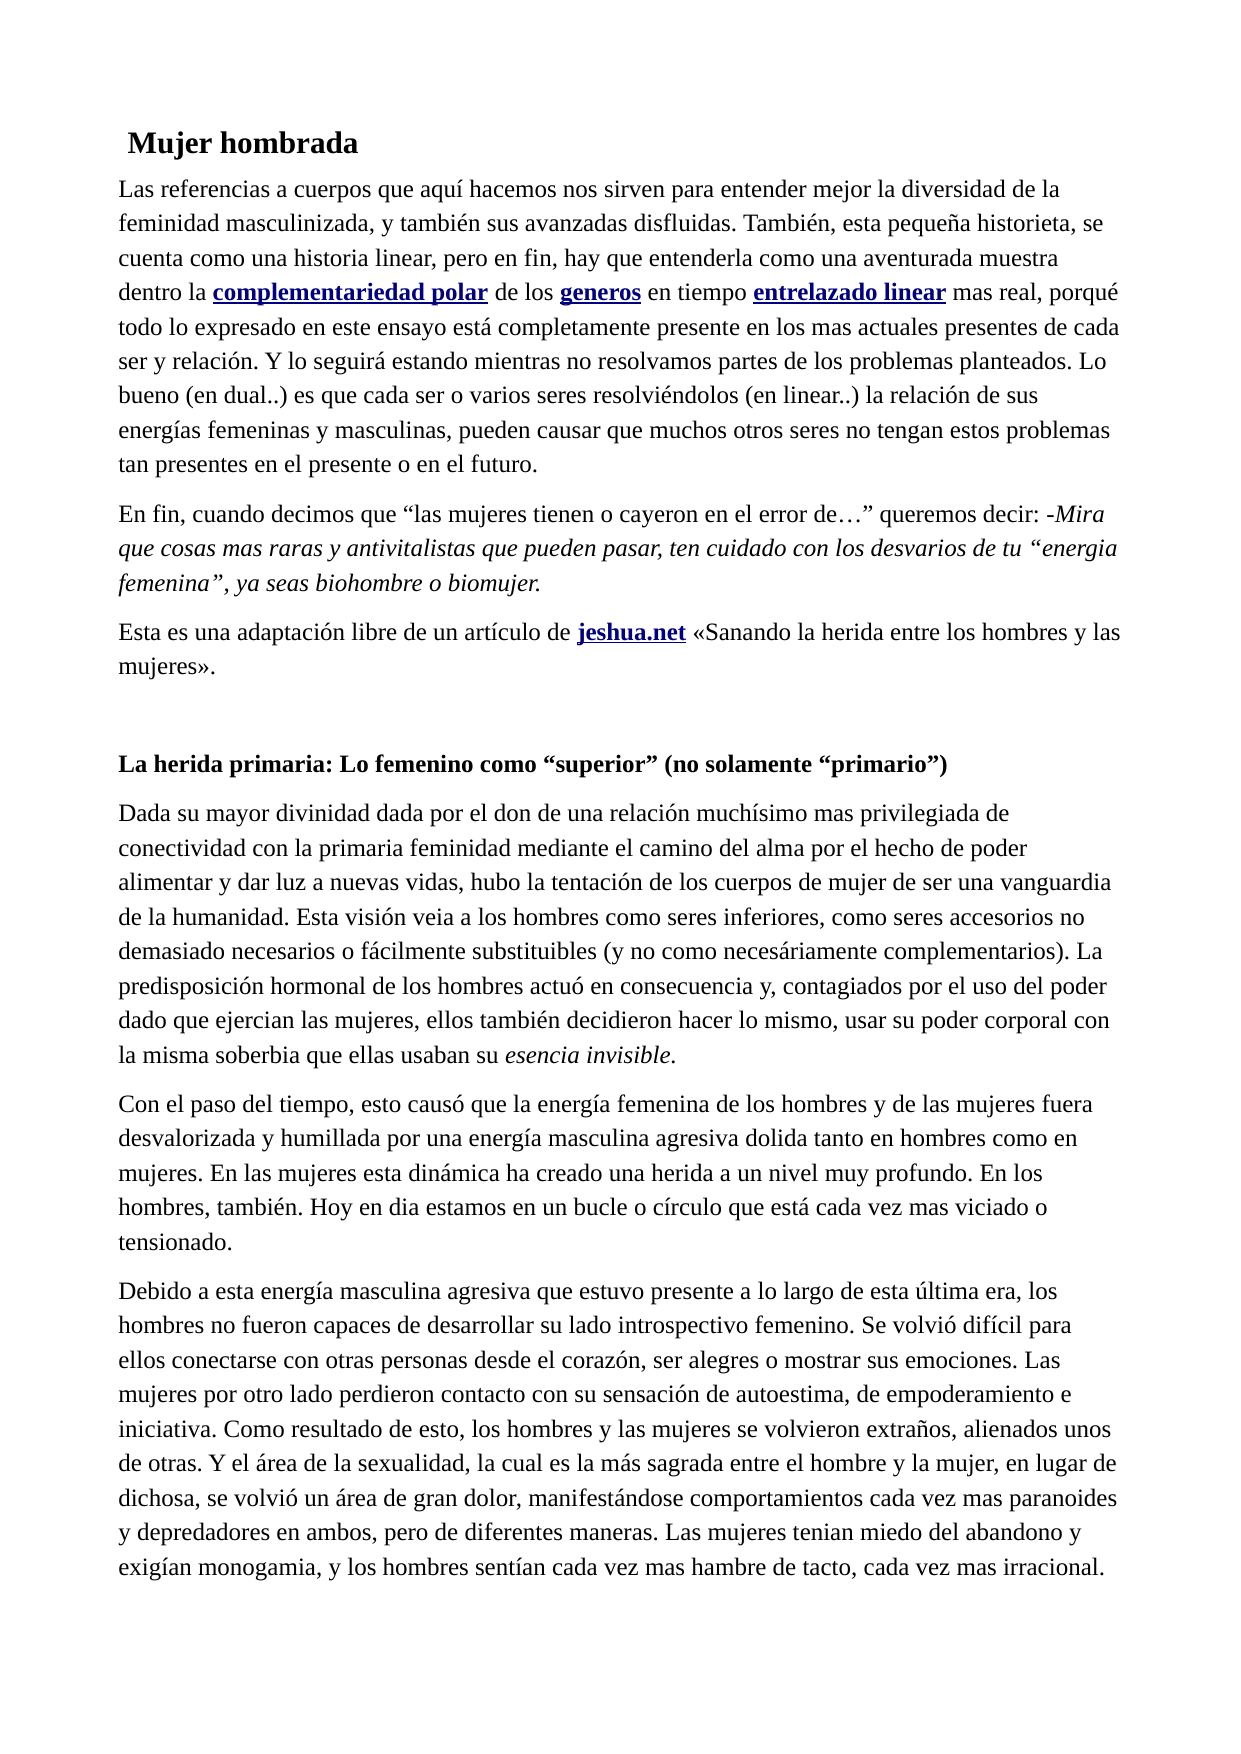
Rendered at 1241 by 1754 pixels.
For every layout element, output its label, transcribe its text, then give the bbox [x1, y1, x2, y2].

text Con el paso del tiempo, esto causó que la energía femenina de los hombres y de las mujeres fuera desvalorizada y humillada por una energía masculina agresiva dolida tanto en hombres como en mujeres. En las mujeres esta dinámica ha creado una herida a un nivel muy profundo. En los hombres, también. Hoy en dia estamos en un bucle o círculo que está cada vez mas viciado o tensionado. [118, 1089, 1122, 1255]
text Dada su mayor divinidad dada por el don de una relación muchísimo mas privilegiada de conectividad con la primaria feminidad mediante el camino del alma por el hecho de poder alimentar y dar luz a nuevas vidas, hubo la tentación de los cuerpos de mujer de ser una vanguardia de la humanidad. Esta visión veia a los hombres como seres inferiores, como seres accesorios no demasiado necesarios o fácilmente substituibles (y no como necesáriamente complementarios). La predisposición hormonal de los hombres actuó en consecuencia y, contagiados por el uso del poder dado que ejercian las mujeres, ellos también decidieron hacer lo mismo, usar su poder corporal con la misma soberbia que ellas usaban su esencia invisible. [118, 798, 1122, 1068]
text Las referencias a cuerpos que aquí hacemos nos sirven para entender mejor la diversidad de la feminidad masculinizada, y también sus avanzadas disfluidas. También, esta pequeña historieta, se cuenta como una historia linear, pero en fin, hay que entenderla como una aventurada muestra dentro la complementariedad polar de los generos en tiempo entrelazado linear mas real, porqué todo lo expresado en este ensayo está completamente presente en los mas actuales presentes de cada ser y relación. Y lo seguirá estando mientras no resolvamos partes de los problemas planteados. Lo bueno (en dual..) es que cada ser o varios seres resolviéndolos (en linear..) la relación de sus energías femeninas y masculinas, pueden causar que muchos otros seres no tengan estos problemas tan presentes en el presente o en el futuro. [118, 174, 1122, 478]
text En fin, cuando decimos que “las mujeres tienen o cayeron en el error de…” queremos decir: -Mira que cosas mas raras y antivitalistas que pueden pasar, ten cuidado con los desvarios de tu “energia femenina”, ya seas biohombre o biomujer. [118, 499, 1122, 596]
text Debido a esta energía masculina agresiva que estuvo presente a lo largo de esta última era, los hombres no fueron capaces de desarrollar su lado introspectivo femenino. Se volvió difícil para ellos conectarse con otras personas desde el corazón, ser alegres o mostrar sus emociones. Las mujeres por otro lado perdieron contacto con su sensación de autoestima, de empoderamiento e iniciativa. Como resultado de esto, los hombres y las mujeres se volvieron extraños, alienados unos de otras. Y el área de la sexualidad, la cual es la más sagrada entre el hombre y la mujer, en lugar de dichosa, se volvió un área de gran dolor, manifestándose comportamientos cada vez mas paranoides y depredadores en ambos, pero de diferentes maneras. Las mujeres tenian miedo del abandono y exigían monogamia, y los hombres sentían cada vez mas hambre de tacto, cada vez mas irracional. [118, 1276, 1122, 1580]
subtitle Mujer hombrada [118, 118, 1122, 161]
text Esta es una adaptación libre de un artículo de jeshua.net «Sanando la herida entre los hombres y las mujeres». [118, 617, 1122, 680]
text La herida primaria: Lo femenino como “superior” (no solamente “primario”) [118, 749, 1122, 778]
